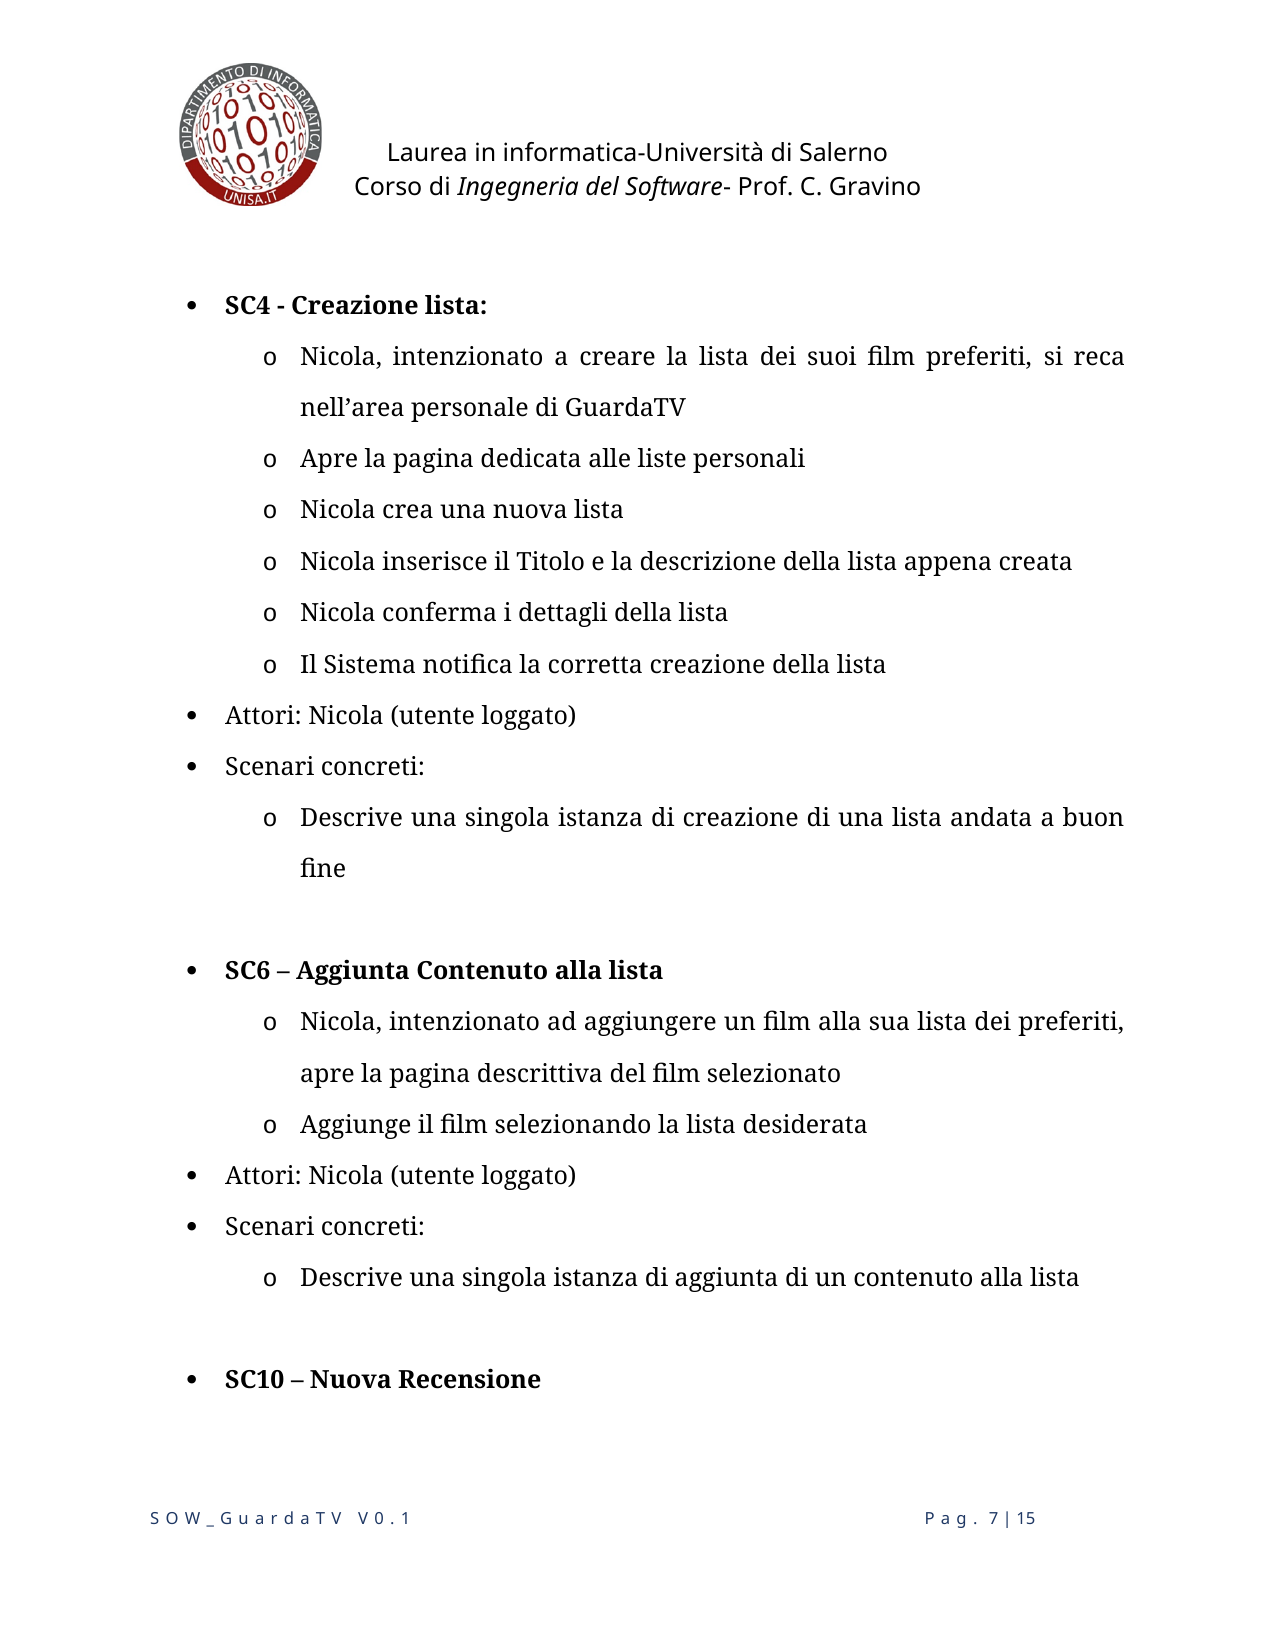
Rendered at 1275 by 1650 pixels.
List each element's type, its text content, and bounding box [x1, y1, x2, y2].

list SC10 – Nuova Recensione [187, 1362, 1125, 1396]
list SC6 – Aggiunta Contenuto alla lista [187, 953, 1125, 987]
list Il Sistema notifica la corretta creazione della lista [262, 646, 1125, 681]
list Descrive una singola istanza di creazione di una lista andata a buon fine [262, 800, 1125, 885]
list Nicola crea una nuova lista [262, 492, 1125, 526]
list SC4 - Creazione lista: [187, 287, 1125, 322]
list Attori: Nicola (utente loggato) [187, 1158, 1125, 1192]
list Nicola, intenzionato a creare la lista dei suoi film preferiti, si reca nell’area personale di GuardaTV [262, 338, 1125, 424]
list Descrive una singola istanza di aggiunta di un contenuto alla lista [262, 1260, 1125, 1294]
list Scenari concreti: [187, 1209, 1125, 1243]
list Nicola, intenzionato ad aggiungere un film alla sua lista dei preferiti, apre la pagina descrittiva del film selezionato [262, 1004, 1125, 1089]
list Nicola inserisce il Titolo e la descrizione della lista appena creata [262, 543, 1125, 578]
list Aggiunge il film selezionando la lista desiderata [262, 1106, 1125, 1141]
list Attori: Nicola (utente loggato) [187, 698, 1125, 732]
list Scenari concreti: [187, 749, 1125, 783]
list Nicola conferma i dettagli della lista [262, 595, 1125, 629]
list Apre la pagina dedicata alle liste personali [262, 441, 1125, 475]
